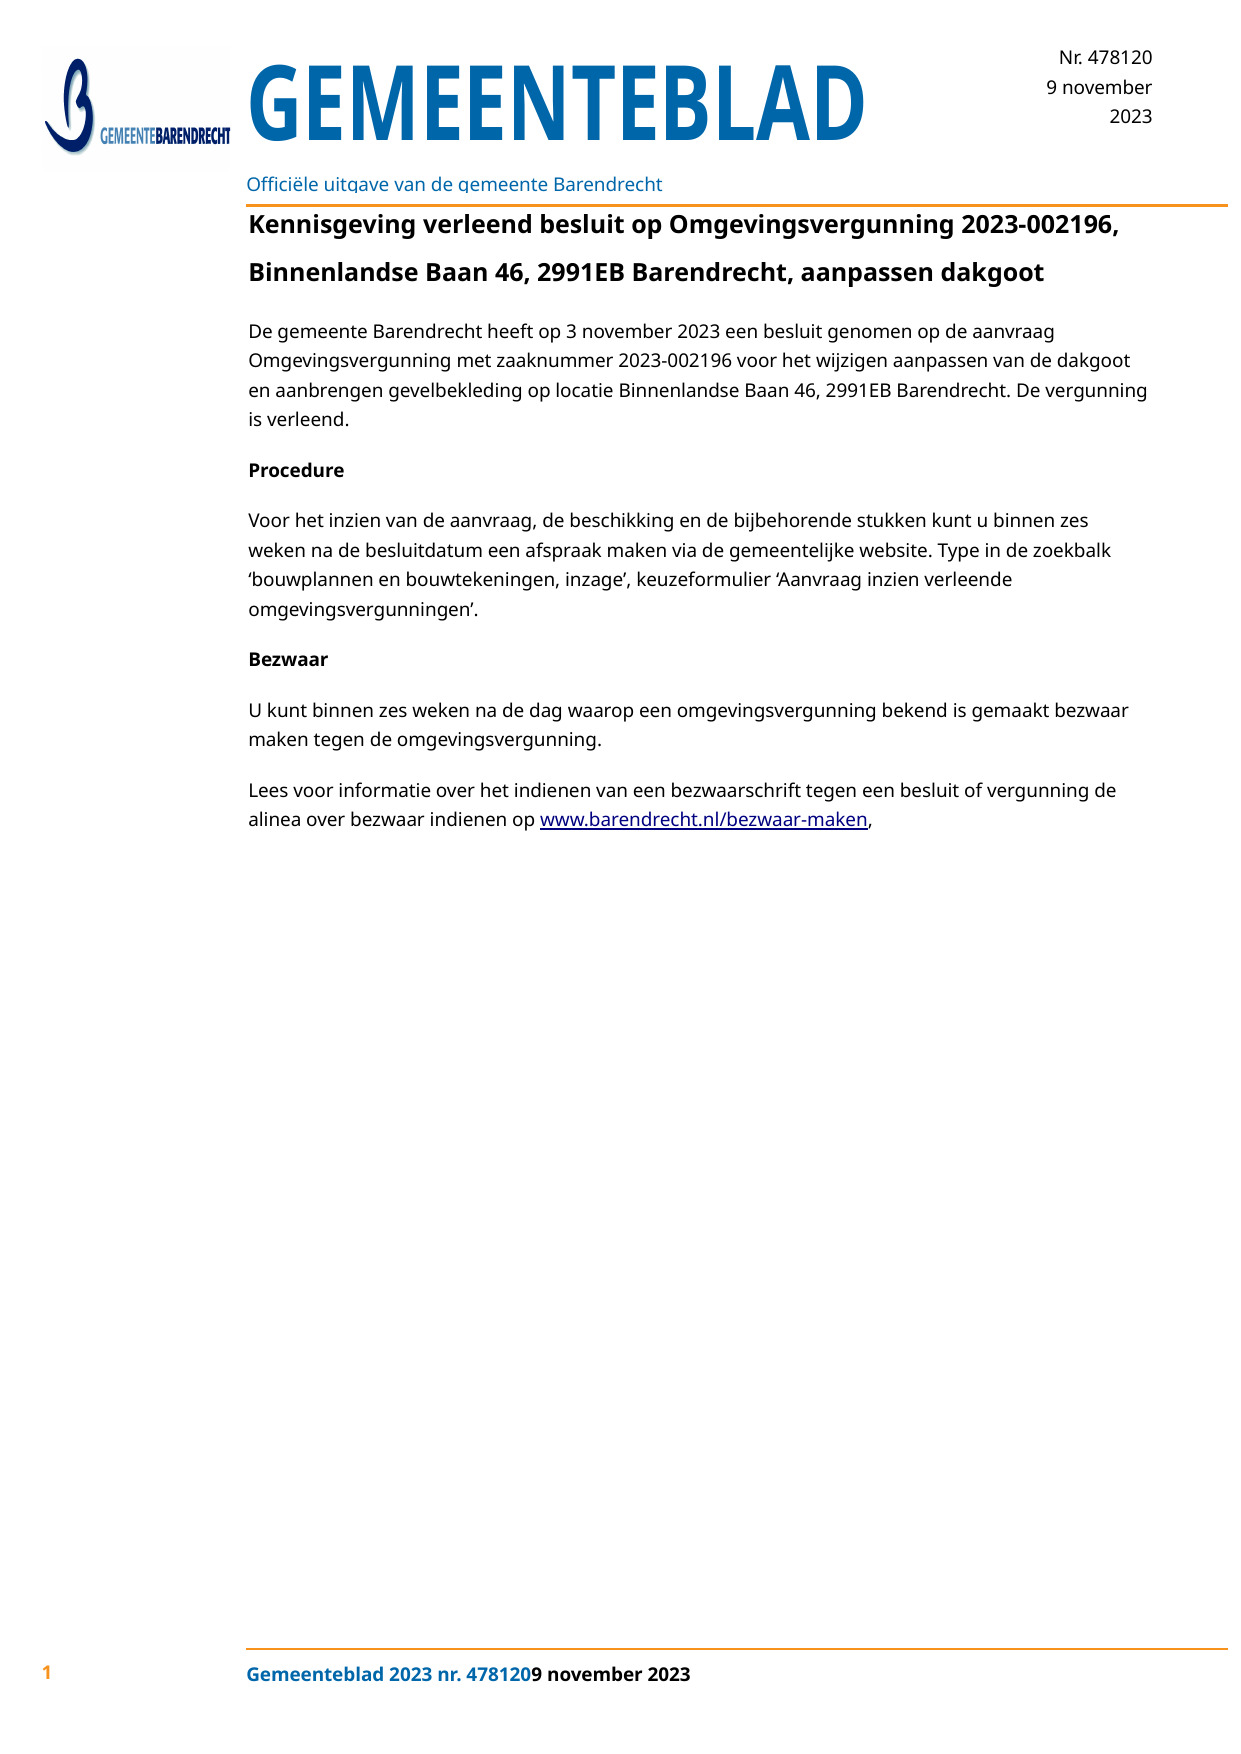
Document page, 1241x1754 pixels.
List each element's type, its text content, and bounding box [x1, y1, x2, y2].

text De gemeente Barendrecht heeft op 3 november 2023 een besluit genomen op de aanvraag Omgevingsvergunning met zaaknummer 2023-002196 voor het wijzigen aanpassen van de dakgoot en aanbrengen gevelbekleding op locatie Binnenlandse Baan 46, 2991EB Barendrecht. De vergunning is verleend. [248, 318, 1152, 432]
text U kunt binnen zes weken na de dag waarop een omgevingsvergunning bekend is gemaakt bezwaar maken tegen de omgevingsvergunning. [248, 697, 1152, 752]
text Bezwaar [248, 647, 1152, 672]
picture [41, 47, 231, 172]
text Procedure [248, 457, 1152, 483]
text Kennisgeving verleend besluit op Omgevingsvergunning 2023-002196, Binnenlandse Baan 46, 2991EB Barendrecht, aanpassen dakgoot [248, 207, 1152, 288]
text Lees voor informatie over het indienen van een bezwaarschrift tegen een besluit of vergunning de alinea over bezwaar indienen op www.barendrecht.nl/bezwaar-maken, [248, 777, 1152, 832]
text Voor het inzien van de aanvraag, de beschikking en de bijbehorende stukken kunt u binnen zes weken na de besluitdatum een afspraak maken via de gemeentelijke website. Type in de zoekbalk ‘bouwplannen en bouwtekeningen, inzage’, keuzeformulier ‘Aanvraag inzien verleende omgevingsvergunningen’. [248, 507, 1152, 622]
